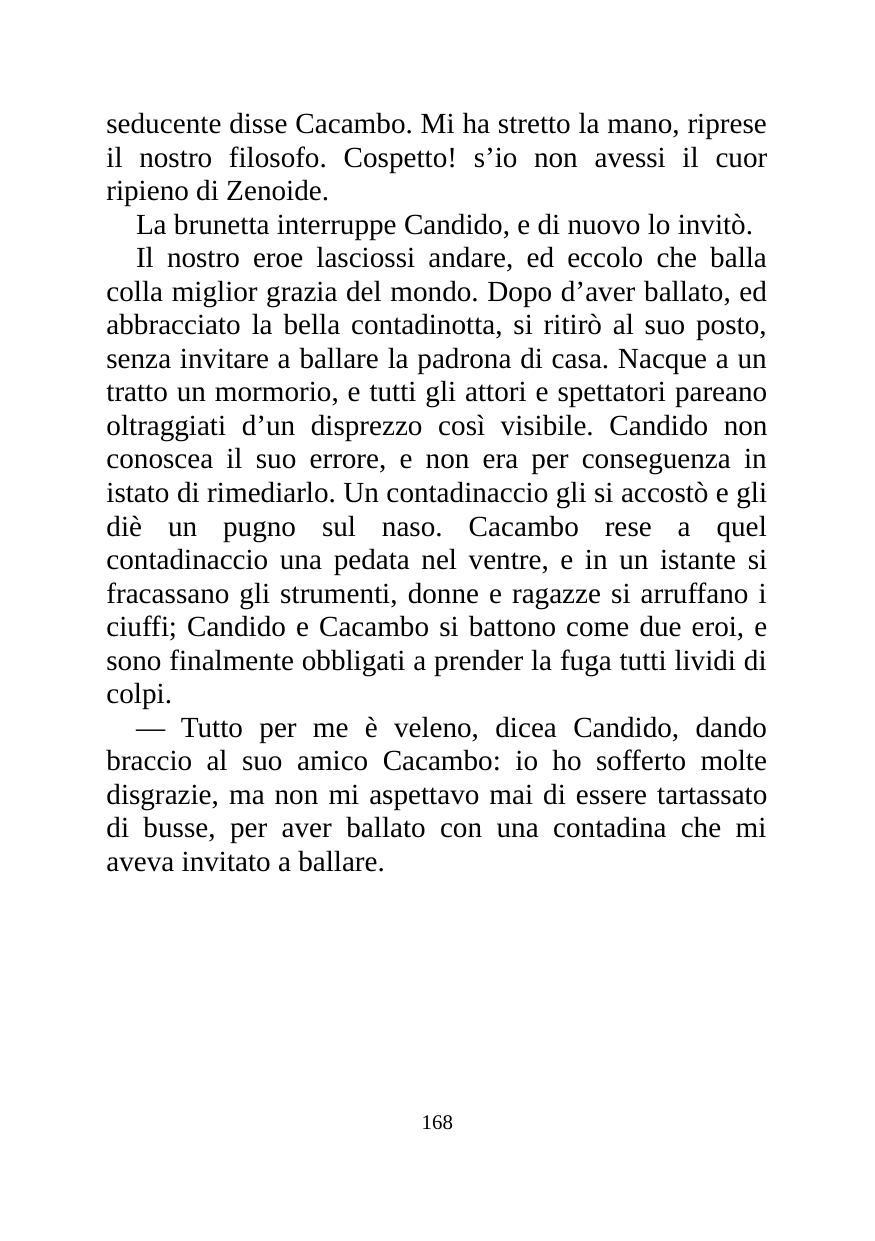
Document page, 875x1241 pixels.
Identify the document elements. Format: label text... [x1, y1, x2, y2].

text Il nostro eroe lasciossi andare, ed eccolo che balla colla miglior grazia del mondo. Dopo d’aver ballato, ed abbracciato la bella contadinotta, si ritirò al suo posto, senza invitare a ballare la padrona di casa. Nacque a un tratto un mormorio, e tutti gli attori e spettatori pareano oltraggiati d’un disprezzo così visibile. Candido non conoscea il suo errore, e non era per conseguenza in istato di rimediarlo. Un contadinaccio gli si accostò e gli diè un pugno sul naso. Cacambo rese a quel contadinaccio una pedata nel ventre, e in un istante si fracassano gli strumenti, donne e ragazze si arruffano i ciuffi; Candido e Cacambo si battono come due eroi, e sono finalmente obbligati a prender la fuga tutti lividi di colpi. [106, 240, 768, 710]
text — Tutto per me è veleno, dicea Candido, dando braccio al suo amico Cacambo: io ho sofferto molte disgrazie, ma non mi aspettavo mai di essere tartassato di busse, per aver ballato con una contadina che mi aveva invitato a ballare. [106, 710, 768, 878]
text La brunetta interruppe Candido, e di nuovo lo invitò. [106, 207, 768, 240]
text seducente disse Cacambo. Mi ha stretto la mano, riprese il nostro filosofo. Cospetto! s’io non avessi il cuor ripieno di Zenoide. [106, 106, 768, 207]
